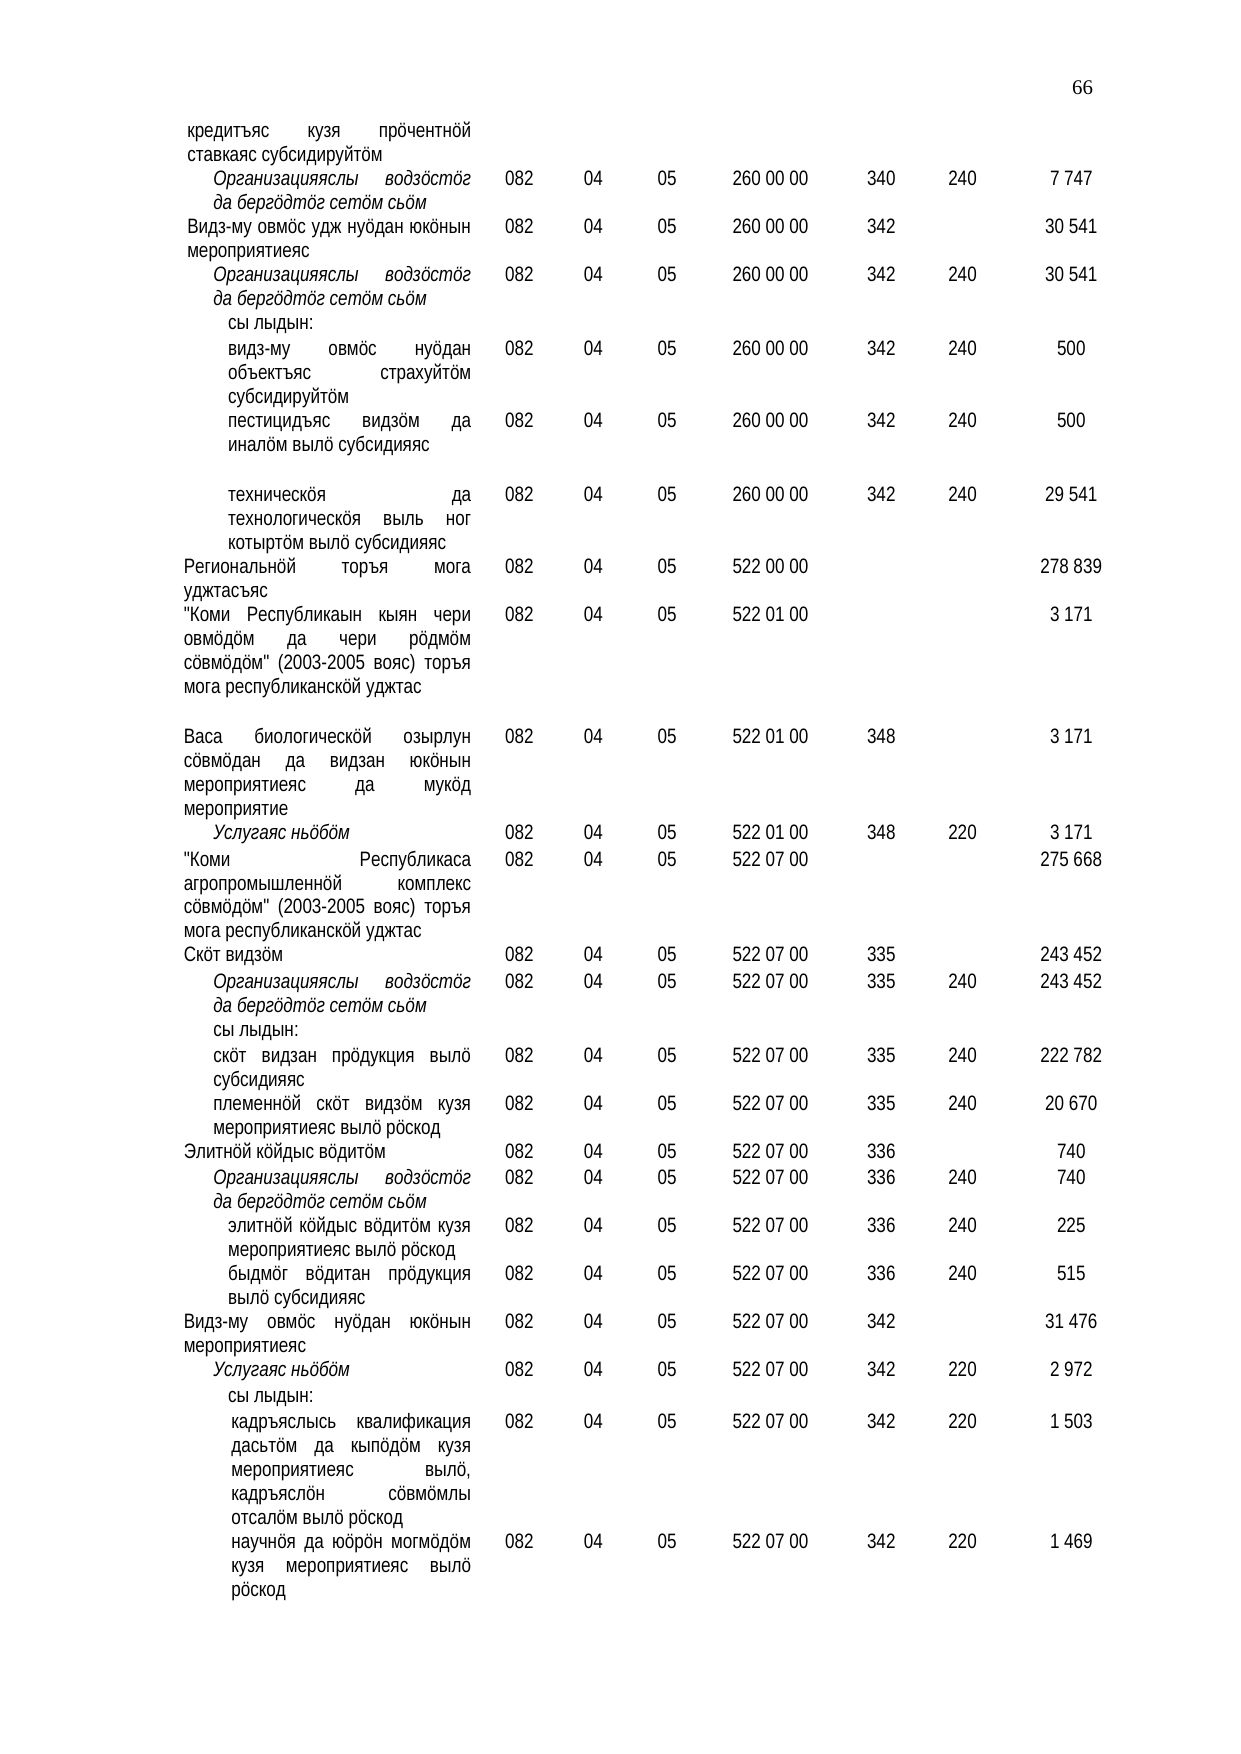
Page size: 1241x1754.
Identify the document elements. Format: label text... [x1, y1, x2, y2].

table_cell 31 476 [999, 1309, 1143, 1357]
table_cell 082 [482, 554, 556, 602]
table_cell [925, 942, 999, 969]
table_cell [630, 310, 704, 336]
table_cell 240 [925, 166, 999, 214]
table_cell 3 171 [999, 724, 1143, 820]
table_cell 260 00 00 [704, 214, 837, 262]
table_cell Организацияяслы водзöстöг да бергöдтöг сетöм сьöм [172, 166, 482, 214]
table_cell 342 [837, 1357, 925, 1383]
table_cell [556, 310, 630, 336]
table_cell 05 [630, 1043, 704, 1091]
table_cell 220 [925, 1357, 999, 1383]
table_cell [704, 698, 837, 724]
table_cell Васа биологическöй озырлун сöвмöдан да видзан юкöнын мероприятиеяс да мукöд мероприятие [172, 724, 482, 820]
table_cell 05 [630, 602, 704, 698]
table_cell 082 [482, 1139, 556, 1165]
table_cell [1143, 310, 1217, 336]
table_cell 04 [556, 166, 630, 214]
table_cell 05 [630, 724, 704, 820]
table_cell [1143, 1383, 1217, 1409]
table_cell 740 [999, 1139, 1143, 1165]
table_cell 082 [482, 336, 556, 408]
table_cell 275 668 [999, 846, 1143, 942]
table_cell [999, 310, 1143, 336]
table_cell [1143, 1529, 1217, 1601]
table_cell 30 541 [999, 262, 1143, 310]
table_cell 082 [482, 408, 556, 456]
table_cell 240 [925, 1261, 999, 1309]
table_cell 04 [556, 1261, 630, 1309]
table_cell 04 [556, 969, 630, 1017]
table_cell 05 [630, 1529, 704, 1601]
table_cell 342 [837, 336, 925, 408]
table_cell [999, 118, 1143, 166]
table_cell 082 [482, 1091, 556, 1139]
table_cell 04 [556, 602, 630, 698]
table_cell 342 [837, 262, 925, 310]
table_cell 740 [999, 1165, 1143, 1213]
table_cell 05 [630, 1410, 704, 1529]
table_cell 05 [630, 942, 704, 969]
table_cell 220 [925, 820, 999, 846]
table_cell 240 [925, 969, 999, 1017]
table_cell [837, 846, 925, 942]
table_cell 05 [630, 214, 704, 262]
table_cell 04 [556, 1165, 630, 1213]
table_cell 04 [556, 1139, 630, 1165]
table_cell 522 07 00 [704, 1529, 837, 1601]
table_cell 05 [630, 482, 704, 554]
table_cell [1143, 602, 1217, 698]
table_cell [1143, 1165, 1217, 1213]
table_cell Организацияяслы водзöстöг да бергöдтöг сетöм сьöм [172, 969, 482, 1017]
table_cell 1 503 [999, 1410, 1143, 1529]
table_cell 342 [837, 1529, 925, 1601]
table_cell 342 [837, 408, 925, 456]
table_cell [1143, 942, 1217, 969]
table_cell [925, 1017, 999, 1043]
table_cell 342 [837, 482, 925, 554]
table_cell "Коми Республикаын кыян чери овмöдöм да чери рöдмöм сöвмöдöм" (2003-2005 вояс) торъя мога республиканскöй уджтас [172, 602, 482, 698]
table_cell [925, 214, 999, 262]
table_cell 082 [482, 942, 556, 969]
table_cell 05 [630, 166, 704, 214]
table_cell [1143, 482, 1217, 554]
table_cell [925, 724, 999, 820]
table_cell [1143, 554, 1217, 602]
table_cell 082 [482, 482, 556, 554]
table_cell [999, 698, 1143, 724]
table_cell кредитъяс кузя прöчентнöй ставкаяс субсидируйтöм [172, 118, 482, 166]
table_cell 335 [837, 969, 925, 1017]
table_cell 05 [630, 1357, 704, 1383]
table_cell 082 [482, 166, 556, 214]
table_cell 522 07 00 [704, 1213, 837, 1261]
table_cell 2 972 [999, 1357, 1143, 1383]
table_cell 05 [630, 1165, 704, 1213]
table_cell 522 07 00 [704, 1410, 837, 1529]
table_cell 20 670 [999, 1091, 1143, 1139]
table_cell [837, 602, 925, 698]
table_cell 082 [482, 1043, 556, 1091]
table_cell [1143, 724, 1217, 820]
table_cell 082 [482, 1309, 556, 1357]
table_cell 240 [925, 1091, 999, 1139]
table_cell 082 [482, 1410, 556, 1529]
table_cell 220 [925, 1410, 999, 1529]
table_cell 04 [556, 1043, 630, 1091]
table_cell 243 452 [999, 969, 1143, 1017]
table_cell 04 [556, 1213, 630, 1261]
table_cell 260 00 00 [704, 262, 837, 310]
table_cell [704, 310, 837, 336]
table_cell [1143, 1357, 1217, 1383]
table_cell [1143, 1261, 1217, 1309]
table_cell [556, 1017, 630, 1043]
table_cell 336 [837, 1165, 925, 1213]
table_cell [999, 1017, 1143, 1043]
table_cell 522 07 00 [704, 969, 837, 1017]
table_cell 342 [837, 214, 925, 262]
table_cell 225 [999, 1213, 1143, 1261]
table_cell 522 07 00 [704, 846, 837, 942]
table_cell 04 [556, 408, 630, 456]
table_cell 522 07 00 [704, 942, 837, 969]
table_cell 522 01 00 [704, 820, 837, 846]
table_cell Услугаяс ньöбöм [172, 820, 482, 846]
table_cell 500 [999, 336, 1143, 408]
table_cell [1143, 214, 1217, 262]
table_cell [1143, 1213, 1217, 1261]
table_cell [837, 554, 925, 602]
table_cell 522 00 00 [704, 554, 837, 602]
table_cell Элитнöй кöйдыс вöдитöм [172, 1139, 482, 1165]
table_cell [482, 310, 556, 336]
table_cell 340 [837, 166, 925, 214]
table_cell 05 [630, 846, 704, 942]
table_cell 336 [837, 1139, 925, 1165]
table_cell 240 [925, 408, 999, 456]
table_cell [1143, 456, 1217, 482]
table_cell [925, 554, 999, 602]
table_cell [837, 698, 925, 724]
table_cell 05 [630, 820, 704, 846]
table_cell 342 [837, 1410, 925, 1529]
table_cell 522 01 00 [704, 602, 837, 698]
table_cell 04 [556, 1529, 630, 1601]
table_cell [172, 456, 482, 482]
table_cell Скöт видзöм [172, 942, 482, 969]
table_cell 243 452 [999, 942, 1143, 969]
table_cell племеннöй скöт видзöм кузя мероприятиеяс вылö рöскод [172, 1091, 482, 1139]
table_cell [482, 698, 556, 724]
table_cell [1143, 698, 1217, 724]
table_cell [482, 118, 556, 166]
table_cell 222 782 [999, 1043, 1143, 1091]
table_cell 278 839 [999, 554, 1143, 602]
table_cell [482, 456, 556, 482]
table_cell [630, 698, 704, 724]
table_cell 515 [999, 1261, 1143, 1309]
table_cell 260 00 00 [704, 336, 837, 408]
table_cell 240 [925, 1043, 999, 1091]
table_cell 220 [925, 1529, 999, 1601]
table_cell 082 [482, 1165, 556, 1213]
table_cell 04 [556, 724, 630, 820]
table_cell 3 171 [999, 602, 1143, 698]
table_cell Региональнöй торъя мога уджтасъяс [172, 554, 482, 602]
table_cell быдмöг вöдитан прöдукция вылö субсидияяс [172, 1261, 482, 1309]
table_cell 500 [999, 408, 1143, 456]
table_cell 240 [925, 336, 999, 408]
table_cell 05 [630, 1091, 704, 1139]
table_cell 05 [630, 969, 704, 1017]
table_cell [925, 1139, 999, 1165]
table_cell 04 [556, 336, 630, 408]
table_cell 04 [556, 1091, 630, 1139]
table_cell [704, 456, 837, 482]
table_cell 082 [482, 1357, 556, 1383]
table_cell 04 [556, 846, 630, 942]
table_cell [925, 846, 999, 942]
table_cell [925, 1383, 999, 1409]
table_cell 342 [837, 1309, 925, 1357]
table_cell 05 [630, 408, 704, 456]
table_cell 04 [556, 942, 630, 969]
table_cell [925, 118, 999, 166]
table_cell 522 01 00 [704, 724, 837, 820]
table_cell [925, 698, 999, 724]
table_cell [837, 456, 925, 482]
table_cell 335 [837, 1091, 925, 1139]
table_cell [1143, 1043, 1217, 1091]
table_cell элитнöй кöйдыс вöдитöм кузя мероприятиеяс вылö рöскод [172, 1213, 482, 1261]
table_cell Организацияяслы водзöстöг да бергöдтöг сетöм сьöм [172, 1165, 482, 1213]
table_cell [556, 698, 630, 724]
table_cell Услугаяс ньöбöм [172, 1357, 482, 1383]
table_cell 05 [630, 336, 704, 408]
table_cell [1143, 1139, 1217, 1165]
table_cell 522 07 00 [704, 1261, 837, 1309]
table_cell [556, 1383, 630, 1409]
table_cell [1143, 1091, 1217, 1139]
table_cell 05 [630, 1139, 704, 1165]
table_cell [1143, 118, 1217, 166]
table_cell [172, 698, 482, 724]
table_cell 240 [925, 262, 999, 310]
table_cell 04 [556, 1357, 630, 1383]
table_cell Организацияяслы водзöстöг да бергöдтöг сетöм сьöм [172, 262, 482, 310]
table_cell 04 [556, 554, 630, 602]
table_cell 348 [837, 724, 925, 820]
table_cell [1143, 336, 1217, 408]
table_cell "Коми Республикаса агропромышленнöй комплекс сöвмöдöм" (2003-2005 вояс) торъя мога республиканскöй уджтас [172, 846, 482, 942]
table_cell техническöя да технологическöя выль ног котыртöм вылö субсидияяс [172, 482, 482, 554]
table_cell 082 [482, 602, 556, 698]
table_cell 04 [556, 262, 630, 310]
table_cell 240 [925, 1165, 999, 1213]
table_cell [837, 1017, 925, 1043]
table_cell Видз-му овмöс нуöдан юкöнын мероприятиеяс [172, 1309, 482, 1357]
table_cell [704, 118, 837, 166]
table_cell [837, 118, 925, 166]
table_cell 335 [837, 1043, 925, 1091]
table_cell [630, 1017, 704, 1043]
table_cell 04 [556, 1410, 630, 1529]
table_cell [999, 456, 1143, 482]
table_cell 260 00 00 [704, 482, 837, 554]
table_cell 522 07 00 [704, 1139, 837, 1165]
table_cell сы лыдын: [172, 1017, 482, 1043]
table_cell [1143, 262, 1217, 310]
table_cell [1143, 1017, 1217, 1043]
table_cell 30 541 [999, 214, 1143, 262]
table_cell 1 469 [999, 1529, 1143, 1601]
table_cell 082 [482, 846, 556, 942]
table_cell сы лыдын: [172, 310, 482, 336]
table_cell 260 00 00 [704, 408, 837, 456]
table_cell 3 171 [999, 820, 1143, 846]
table_cell сы лыдын: [172, 1383, 482, 1409]
table_cell 05 [630, 1309, 704, 1357]
table_cell Видз-му овмöс удж нуöдан юкöнын мероприятиеяс [172, 214, 482, 262]
table_cell [837, 1383, 925, 1409]
table_cell [1143, 846, 1217, 942]
table_cell [1143, 166, 1217, 214]
table_cell [1143, 820, 1217, 846]
table_cell [925, 310, 999, 336]
table_cell [704, 1017, 837, 1043]
table_cell 082 [482, 1529, 556, 1601]
table_cell 336 [837, 1213, 925, 1261]
table_cell 082 [482, 724, 556, 820]
table_cell 082 [482, 1261, 556, 1309]
table_cell [704, 1383, 837, 1409]
table_cell [482, 1383, 556, 1409]
table_cell 082 [482, 969, 556, 1017]
table_cell 348 [837, 820, 925, 846]
table_cell 335 [837, 942, 925, 969]
table_cell 522 07 00 [704, 1091, 837, 1139]
table_cell [925, 602, 999, 698]
table_cell видз-му овмöс нуöдан объектъяс страхуйтöм субсидируйтöм [172, 336, 482, 408]
table_cell 04 [556, 820, 630, 846]
table_cell [630, 118, 704, 166]
table_cell [925, 1309, 999, 1357]
table_cell 04 [556, 1309, 630, 1357]
table_cell 522 07 00 [704, 1043, 837, 1091]
table_cell 05 [630, 1213, 704, 1261]
table_cell [837, 310, 925, 336]
table_cell [925, 456, 999, 482]
table_cell 082 [482, 1213, 556, 1261]
table_cell 522 07 00 [704, 1165, 837, 1213]
table_cell 7 747 [999, 166, 1143, 214]
table_cell 336 [837, 1261, 925, 1309]
table_cell 082 [482, 262, 556, 310]
table_cell кадръяслысь квалификация дасьтöм да кыпöдöм кузя мероприятиеяс вылö, кадръяслöн сöвмöмлы отсалöм вылö рöскод [172, 1410, 482, 1529]
table_cell [630, 1383, 704, 1409]
table_cell 240 [925, 1213, 999, 1261]
table_cell [1143, 969, 1217, 1017]
table_cell [482, 1017, 556, 1043]
table_cell [556, 118, 630, 166]
table_cell 04 [556, 214, 630, 262]
table_cell 05 [630, 554, 704, 602]
table_cell [1143, 1309, 1217, 1357]
table_cell 522 07 00 [704, 1357, 837, 1383]
table_cell [630, 456, 704, 482]
table_cell 05 [630, 1261, 704, 1309]
table_cell 04 [556, 482, 630, 554]
table_cell 522 07 00 [704, 1309, 837, 1357]
table_cell скöт видзан прöдукция вылö субсидияяс [172, 1043, 482, 1091]
table_cell [999, 1383, 1143, 1409]
table_cell [1143, 408, 1217, 456]
table_cell 240 [925, 482, 999, 554]
table_cell [1143, 1410, 1217, 1529]
table_cell 082 [482, 820, 556, 846]
table_cell 260 00 00 [704, 166, 837, 214]
table_cell [556, 456, 630, 482]
table_cell 29 541 [999, 482, 1143, 554]
table_cell пестицидъяс видзöм да иналöм вылö субсидияяс [172, 408, 482, 456]
table_cell научнöя да юöрöн могмöдöм кузя мероприятиеяс вылö рöскод [172, 1529, 482, 1601]
table_cell 05 [630, 262, 704, 310]
table_cell 082 [482, 214, 556, 262]
